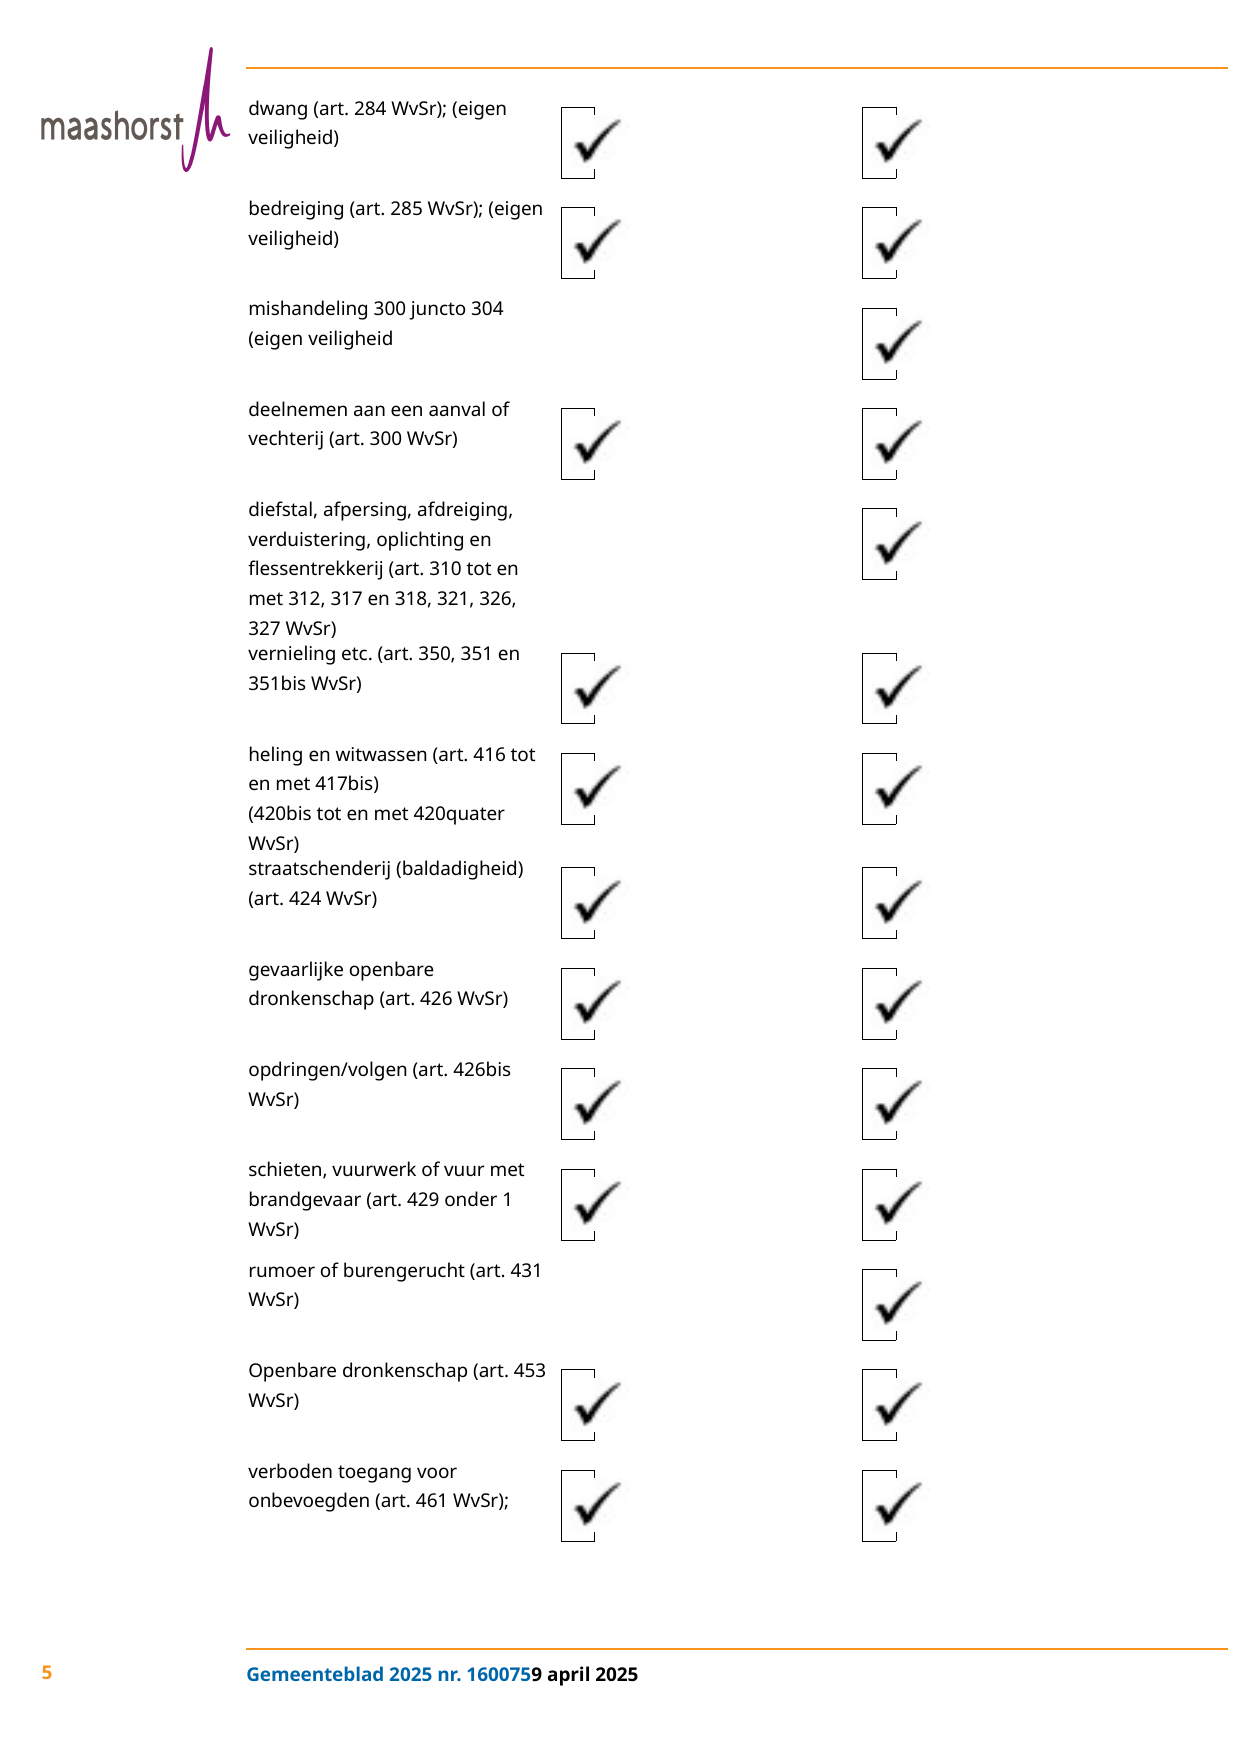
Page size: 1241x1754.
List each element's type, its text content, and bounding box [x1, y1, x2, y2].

table_cell dwang (art. 284 WvSr); (eigen veiligheid) [248, 95, 549, 195]
table_cell [562, 654, 594, 714]
table_cell [863, 654, 896, 714]
table_cell [549, 95, 850, 195]
table_cell [549, 195, 850, 296]
table_cell [549, 741, 850, 855]
table_cell [850, 956, 1152, 1056]
picture [871, 1077, 931, 1131]
table_cell [863, 715, 896, 723]
picture [570, 761, 629, 815]
table_cell gevaarlijke openbare dronkenschap (art. 426 WvSr) [248, 956, 549, 1056]
table_cell [562, 1170, 594, 1177]
table_cell [850, 1458, 1152, 1558]
table_cell deelnemen aan een aanval of vechterij (art. 300 WvSr) [248, 396, 549, 496]
table_cell [850, 95, 1152, 195]
table_cell [549, 956, 850, 1056]
table_cell [562, 715, 594, 723]
table_cell [549, 1178, 850, 1257]
picture [871, 1478, 931, 1532]
table_cell [562, 1178, 594, 1240]
picture [570, 876, 629, 930]
picture [570, 976, 629, 1030]
picture [871, 1177, 931, 1231]
table_cell [850, 195, 1152, 296]
table_cell [549, 855, 850, 956]
table_cell [850, 715, 1152, 741]
table_cell [549, 715, 850, 741]
picture [871, 115, 931, 169]
table_cell opdringen/volgen (art. 426bis WvSr) [248, 1056, 549, 1157]
picture [570, 1378, 629, 1432]
picture [570, 216, 629, 270]
table_cell [549, 496, 850, 641]
picture [570, 115, 629, 169]
picture [570, 416, 629, 470]
picture [871, 876, 931, 930]
picture [871, 517, 931, 571]
picture [871, 1378, 931, 1432]
table_cell [850, 496, 1152, 641]
table_cell heling en witwassen (art. 416 tot en met 417bis) (420bis tot en met 420quater WvSr) [248, 741, 549, 855]
table_cell schieten, vuurwerk of vuur met brandgevaar (art. 429 onder 1 WvSr) [248, 1157, 549, 1257]
table_cell [863, 1170, 896, 1177]
table_cell mishandeling 300 juncto 304 (eigen veiligheid [248, 296, 549, 396]
table_cell [549, 1358, 850, 1458]
table_cell [850, 1257, 1152, 1357]
table_cell [549, 641, 850, 714]
table_cell [549, 1056, 850, 1157]
table_cell straatschenderij (baldadigheid) (art. 424 WvSr) [248, 855, 549, 956]
table_cell [863, 309, 896, 369]
picture [41, 47, 231, 172]
table_cell [850, 1178, 1152, 1257]
table_cell [850, 396, 1152, 496]
table_cell [850, 1056, 1152, 1157]
picture [871, 316, 931, 370]
table_cell diefstal, afpersing, afdreiging, verduistering, oplichting en flessentrekkerij (art. 310 tot en met 312, 317 en 318, 321, 326, 327 WvSr) [248, 496, 549, 641]
table_cell [850, 370, 1152, 396]
picture [570, 1177, 629, 1231]
table_cell [850, 741, 1152, 855]
table_cell [549, 1157, 850, 1177]
table_cell Openbare dronkenschap (art. 453 WvSr) [248, 1358, 549, 1458]
table_cell [850, 641, 1152, 714]
picture [570, 661, 629, 715]
table_cell [850, 1358, 1152, 1458]
picture [871, 1277, 931, 1331]
table_cell [549, 396, 850, 496]
table_cell [850, 1157, 1152, 1177]
picture [871, 976, 931, 1030]
table_cell bedreiging (art. 285 WvSr); (eigen veiligheid) [248, 195, 549, 296]
table_cell [549, 1458, 850, 1558]
picture [871, 216, 931, 270]
table_cell vernieling etc. (art. 350, 351 en 351bis WvSr) [248, 641, 549, 741]
table_cell [549, 1257, 850, 1357]
table_cell verboden toegang voor onbevoegden (art. 461 WvSr); [248, 1458, 549, 1558]
table_cell [549, 296, 850, 396]
table_cell [850, 296, 1152, 369]
table_cell rumoer of burengerucht (art. 431 WvSr) [248, 1257, 549, 1357]
table_cell [850, 855, 1152, 956]
picture [570, 1077, 629, 1131]
picture [570, 1478, 629, 1532]
picture [871, 661, 931, 715]
picture [871, 416, 931, 470]
picture [871, 761, 931, 815]
